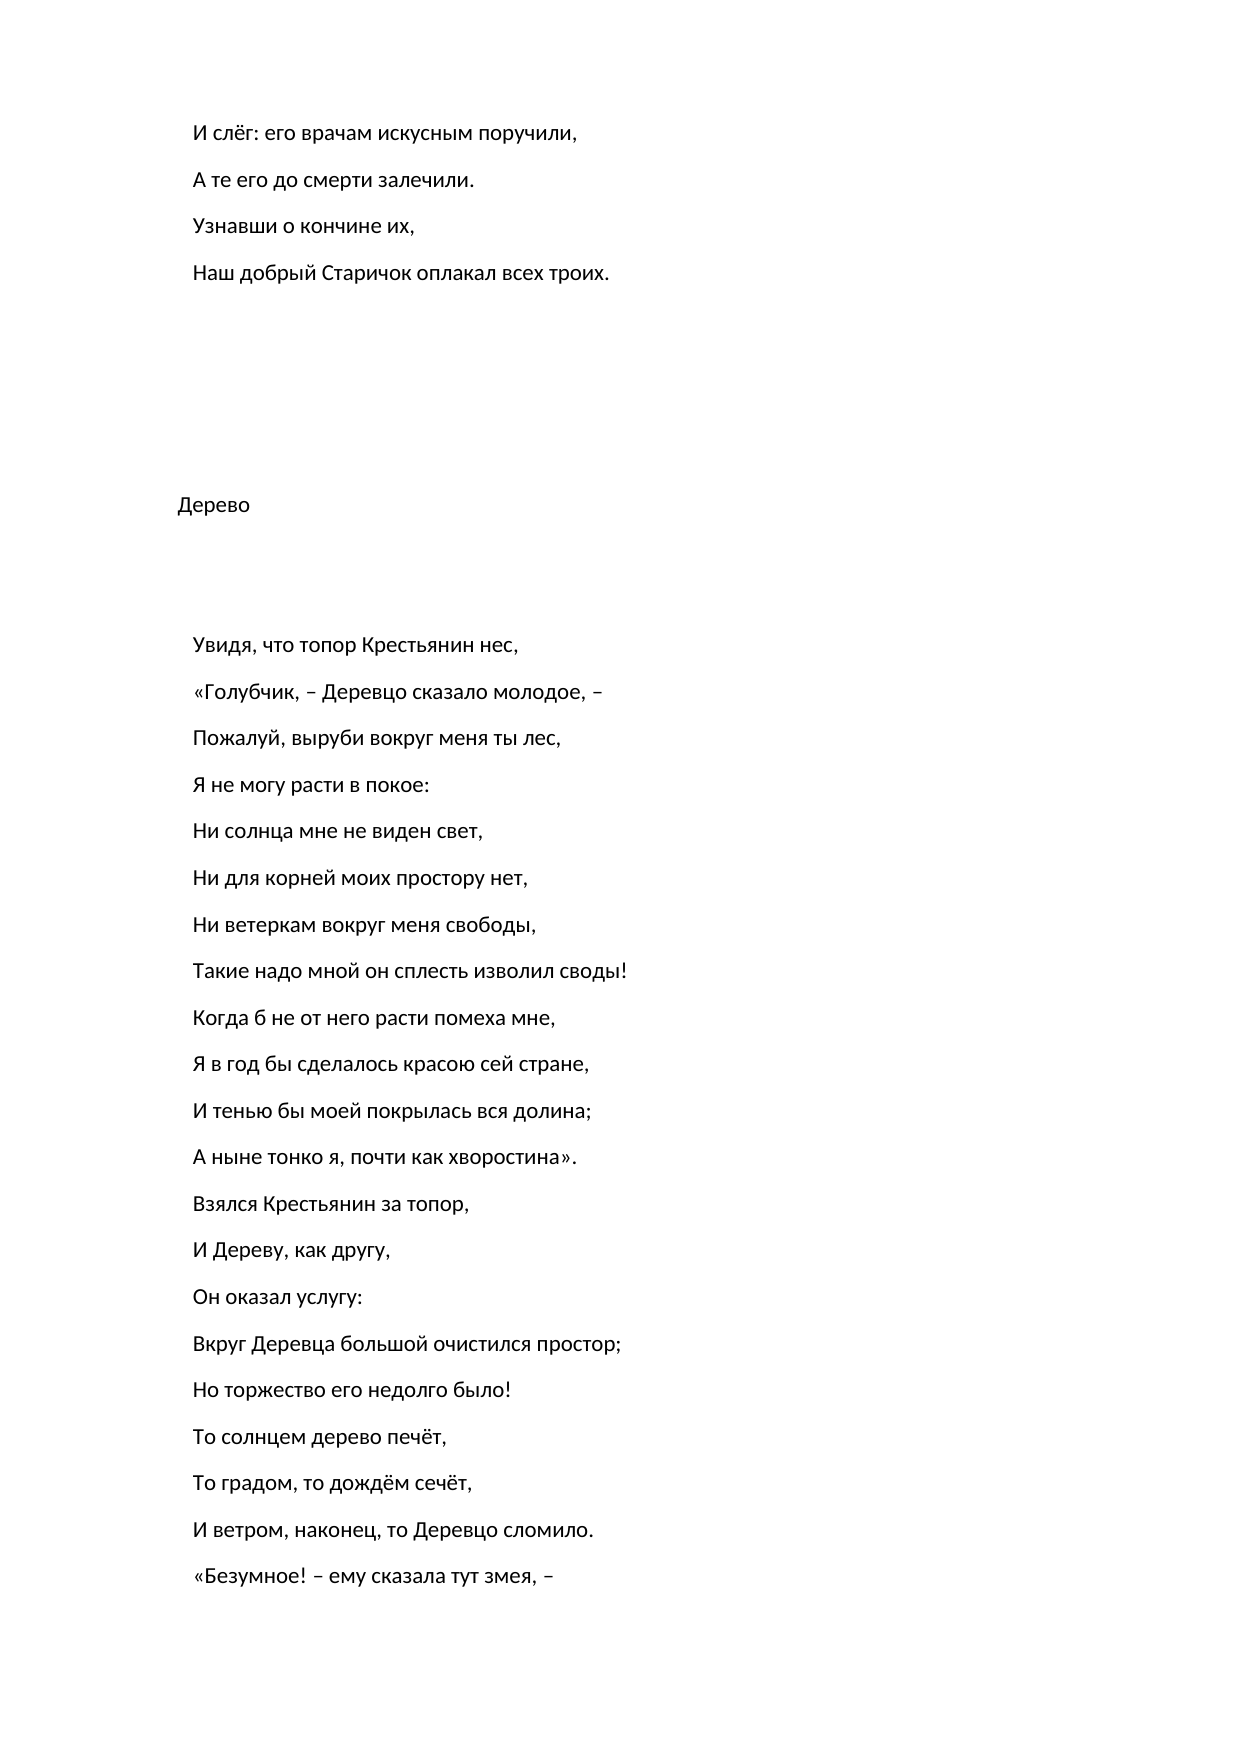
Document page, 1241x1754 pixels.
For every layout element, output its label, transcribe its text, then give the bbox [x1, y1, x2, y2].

text Наш добрый Старичок оплакал всех троих. [177, 258, 1152, 286]
text Ни для корней моих простору нет, [177, 863, 1152, 891]
text И Дереву, как другу, [177, 1236, 1152, 1264]
text Вкруг Деревца большой очистился простор; [177, 1329, 1152, 1357]
text Дерево [177, 491, 1152, 519]
text Он оказал услугу: [177, 1282, 1152, 1310]
text И ветром, наконец, то Деревцо сломило. [177, 1515, 1152, 1543]
text То солнцем дерево печёт, [177, 1422, 1152, 1450]
text Взялся Крестьянин за топор, [177, 1189, 1152, 1217]
text Когда б не от него расти помеха мне, [177, 1003, 1152, 1031]
text Такие надо мной он сплесть изволил своды! [177, 956, 1152, 984]
text Я в год бы сделалось красою сей стране, [177, 1049, 1152, 1077]
text Увидя, что топор Крестьянин нес, [177, 630, 1152, 658]
text Ни солнца мне не виден свет, [177, 817, 1152, 844]
text То градом, то дождём сечёт, [177, 1468, 1152, 1496]
text И слёг: его врачам искусным поручили, [177, 118, 1152, 146]
text «Голубчик, – Деревцо сказало молодое, – [177, 677, 1152, 705]
text «Безумное! – ему сказала тут змея, – [177, 1562, 1152, 1589]
text Узнавши о кончине их, [177, 211, 1152, 239]
text И тенью бы моей покрылась вся долина; [177, 1096, 1152, 1124]
text Пожалуй, выруби вокруг меня ты лес, [177, 723, 1152, 751]
text Ни ветеркам вокруг меня свободы, [177, 910, 1152, 938]
text А те его до смерти залечили. [177, 165, 1152, 193]
text А ныне тонко я, почти как хворостина». [177, 1142, 1152, 1171]
text Но торжество его недолго было! [177, 1375, 1152, 1403]
text Я не могу расти в покое: [177, 770, 1152, 798]
